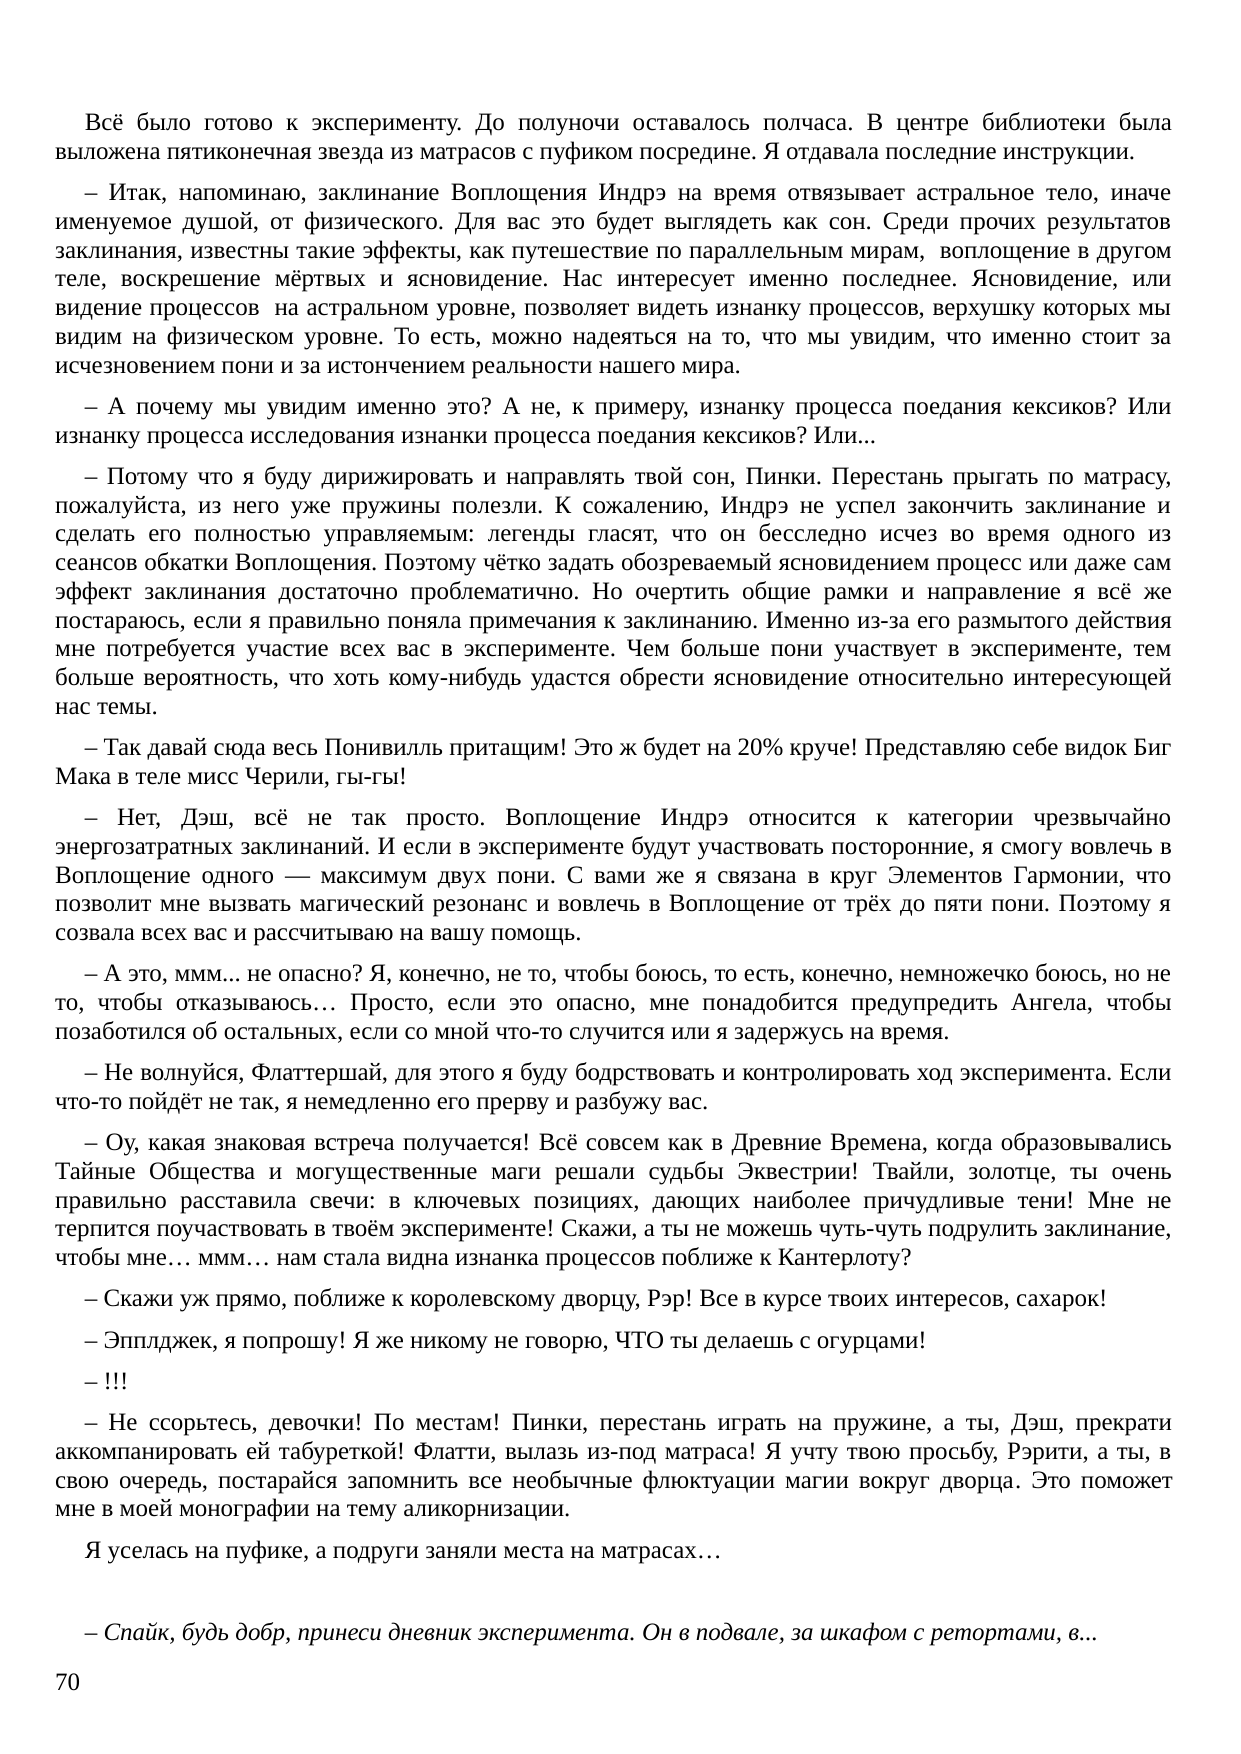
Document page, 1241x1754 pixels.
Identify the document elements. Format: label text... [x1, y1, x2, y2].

text Всё было готово к эксперименту. До полуночи оставалось полчаса. В центре библиотеки была выложена пятиконечная звезда из матрасов с пуфиком посредине. Я отдавала последние инструкции. [55, 107, 1173, 165]
text – Оу, какая знаковая встреча получается! Всё совсем как в Древние Времена, когда образовывались Тайные Общества и могущественные маги решали судьбы Эквестрии! Твайли, золотце, ты очень правильно расставила свечи: в ключевых позициях, дающих наиболее причудливые тени! Мне не терпится поучаствовать в твоём эксперименте! Скажи, а ты не можешь чуть-чуть подрулить заклинание, чтобы мне… ммм… нам стала видна изнанка процессов поближе к Кантерлоту? [55, 1127, 1173, 1271]
text Я уселась на пуфике, а подруги заняли места на матрасах… [55, 1535, 1173, 1563]
text – Спайк, будь добр, принеси дневник эксперимента. Он в подвале, за шкафом с ретортами, в... [55, 1617, 1173, 1646]
text – Нет, Дэш, всё не так просто. Воплощение Индрэ относится к категории чрезвычайно энергозатратных заклинаний. И если в эксперименте будут участвовать посторонние, я смогу вовлечь в Воплощение одного — максимум двух пони. С вами же я связана в круг Элементов Гармонии, что позволит мне вызвать магический резонанс и вовлечь в Воплощение от трёх до пяти пони. Поэтому я созвала всех вас и рассчитываю на вашу помощь. [55, 802, 1173, 946]
text – Потому что я буду дирижировать и направлять твой сон, Пинки. Перестань прыгать по матрасу, пожалуйста, из него уже пружины полезли. К сожалению, Индрэ не успел закончить заклинание и сделать его полностью управляемым: легенды гласят, что он бесследно исчез во время одного из сеансов обкатки Воплощения. Поэтому чётко задать обозреваемый ясновидением процесс или даже сам эффект заклинания достаточно проблематично. Но очертить общие рамки и направление я всё же постараюсь, если я правильно поняла примечания к заклинанию. Именно из-за его размытого действия мне потребуется участие всех вас в эксперименте. Чем больше пони участвует в эксперименте, тем больше вероятность, что хоть кому-нибудь удастся обрести ясновидение относительно интересующей нас темы. [55, 461, 1173, 720]
text – Не волнуйся, Флаттершай, для этого я буду бодрствовать и контролировать ход эксперимента. Если что-то пойдёт не так, я немедленно его прерву и разбужу вас. [55, 1057, 1173, 1115]
text – Итак, напоминаю, заклинание Воплощения Индрэ на время отвязывает астральное тело, иначе именуемое душой, от физического. Для вас это будет выглядеть как сон. Среди прочих результатов заклинания, известны такие эффекты, как путешествие по параллельным мирам, воплощение в другом теле, воскрешение мёртвых и ясновидение. Нас интересует именно последнее. Ясновидение, или видение процессов на астральном уровне, позволяет видеть изнанку процессов, верхушку которых мы видим на физическом уровне. То есть, можно надеяться на то, что мы увидим, что именно стоит за исчезновением пони и за истончением реальности нашего мира. [55, 177, 1173, 378]
text – Не ссорьтесь, девочки! По местам! Пинки, перестань играть на пружине, а ты, Дэш, прекрати аккомпанировать ей табуреткой! Флатти, вылазь из-под матраса! Я учту твою просьбу, Рэрити, а ты, в свою очередь, постарайся запомнить все необычные флюктуации магии вокруг дворца. Это поможет мне в моей монографии на тему аликорнизации. [55, 1407, 1173, 1522]
text – А это, ммм... не опасно? Я, конечно, не то, чтобы боюсь, то есть, конечно, немножечко боюсь, но не то, чтобы отказываюсь… Просто, если это опасно, мне понадобится предупредить Ангела, чтобы позаботился об остальных, если со мной что-то случится или я задержусь на время. [55, 958, 1173, 1045]
text – А почему мы увидим именно это? А не, к примеру, изнанку процесса поедания кексиков? Или изнанку процесса исследования изнанки процесса поедания кексиков? Или... [55, 391, 1173, 448]
text – Эпплджек, я попрошу! Я же никому не говорю, ЧТО ты делаешь с огурцами! [55, 1325, 1173, 1353]
text – Так давай сюда весь Понивилль притащим! Это ж будет на 20% круче! Представляю себе видок Биг Мака в теле мисс Черили, гы-гы! [55, 732, 1173, 790]
text – Скажи уж прямо, поближе к королевскому дворцу, Рэр! Все в курсе твоих интересов, сахарок! [55, 1283, 1173, 1312]
text – !!! [55, 1366, 1173, 1395]
